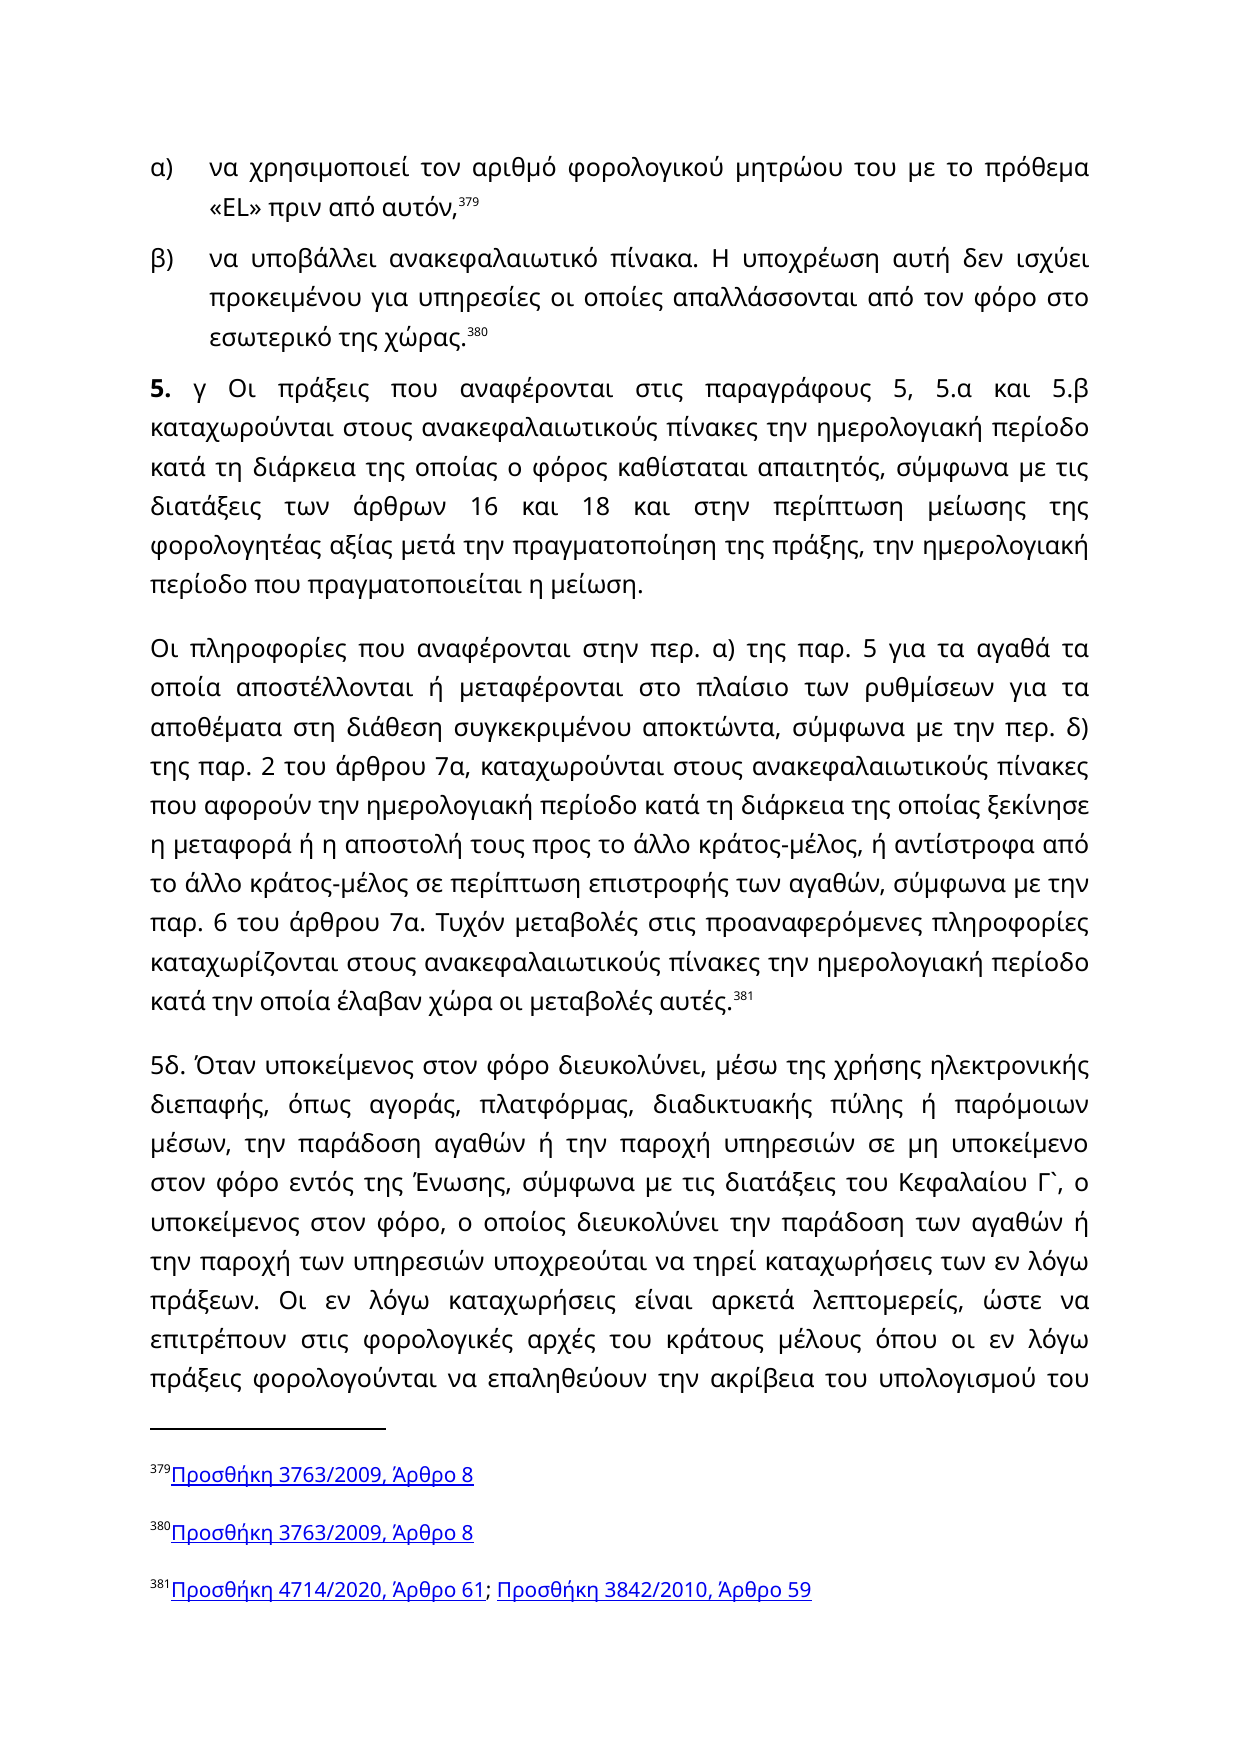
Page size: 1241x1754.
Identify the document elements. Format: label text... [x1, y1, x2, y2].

text 5δ. Όταν υποκείμενος στον φόρο διευκολύνει, μέσω της χρήσης ηλεκτρονικής διεπαφής, όπως αγοράς, πλατφόρμας, διαδικτυακής πύλης ή παρόμοιων μέσων, την παράδοση αγαθών ή την παροχή υπηρεσιών σε μη υποκείμενο στον φόρο εντός της Ένωσης, σύμφωνα με τις διατάξεις του Κεφαλαίου Γ`, ο υποκείμενος στον φόρο, ο οποίος διευκολύνει την παράδοση των αγαθών ή την παροχή των υπηρεσιών υποχρεούται να τηρεί καταχωρήσεις των εν λόγω πράξεων. Οι εν λόγω καταχωρήσεις είναι αρκετά λεπτομερείς, ώστε να επιτρέπουν στις φορολογικές αρχές του κράτους μέλους όπου οι εν λόγω πράξεις φορολογούνται να επαληθεύουν την ακρίβεια του υπολογισμού του [150, 1047, 1090, 1395]
list β) να υποβάλλει ανακεφαλαιωτικό πίνακα. Η υποχρέωση αυτή δεν ισχύει προκειμένου για υπη­ρεσίες οι οποίες απαλλάσσονται από τον φόρο στο εσωτερικό της χώρας. [150, 241, 1090, 353]
text Προσθήκη 3763/2009, Άρθρο 8 [150, 1518, 1090, 1546]
text Προσθήκη 3763/2009, Άρθρο 8 [150, 1460, 1090, 1489]
text Προσθήκη 4714/2020, Άρθρο 61; Προσθήκη 3842/2010, Άρθρο 59 [150, 1576, 1090, 1604]
text Οι πληροφορίες που αναφέρονται στην περ. α) της παρ. 5 για τα αγαθά τα οποία αποστέλλονται ή μεταφέρονται στο πλαίσιο των ρυθμίσεων για τα αποθέματα στη διάθεση συγκεκριμένου αποκτώντα, σύμφωνα με την περ. δ) της παρ. 2 του άρθρου 7α, καταχωρούνται στους ανακεφαλαιωτικούς πίνακες που αφορούν την ημερολογιακή περίοδο κατά τη διάρκεια της οποίας ξεκίνησε η μεταφορά ή η αποστολή τους προς το άλλο κράτος-μέλος, ή αντίστροφα από το άλλο κράτος-μέλος σε περίπτωση επιστροφής των αγαθών, σύμφωνα με την παρ. 6 του άρθρου 7α. Τυχόν μεταβολές στις προαναφερόμενες πληροφορίες καταχωρίζονται στους ανακεφαλαιωτικούς πίνακες την ημερολογιακή περίοδο κατά την οποία έλαβαν χώρα οι μεταβολές αυτές. [150, 631, 1090, 1017]
text 5. γ Οι πράξεις που αναφέρονται στις παραγράφους 5, 5.α και 5.β καταχωρούνται στους ανακεφαλαιωτικούς πίνακες την ημερολογιακή περίοδο κατά τη διάρκεια της οποίας ο φόρος καθίσταται απαιτητός, σύμφωνα με τις διατάξεις των άρθρων 16 και 18 και στην περίπτωση μείωσης της φορολογητέας αξίας μετά την πραγματοποίηση της πράξης, την ημερολογιακή περίοδο που πραγματοποιείται η μείωση. [150, 371, 1090, 601]
list α) να χρησιμοποιεί τον αριθμό φορολογικού μητρώου του με το πρόθεμα «EL» πριν από αυτόν, [150, 150, 1090, 223]
